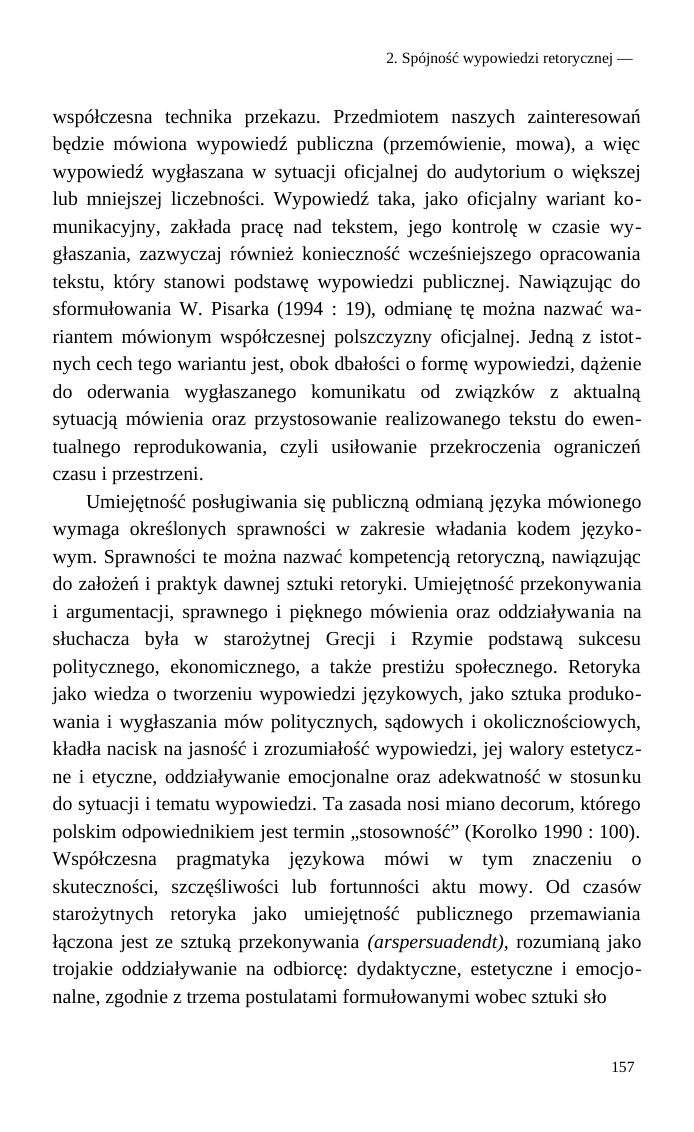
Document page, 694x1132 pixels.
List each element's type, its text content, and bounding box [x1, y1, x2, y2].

text 2. Spójność wypowiedzi retorycznej — [386, 48, 641, 66]
text 157 [611, 1058, 639, 1076]
text współczesna technika przekazu. Przedmiotem naszych zainteresowań będzie mówiona wypowiedź publiczna (przemówienie, mowa), a więc wypowiedź wygłaszana w sytuacji oficjalnej do audytorium o większej lub mniejszej liczebności. Wypowiedź taka, jako oficjalny wariant ko­munikacyjny, zakłada pracę nad tekstem, jego kontrolę w czasie wy­głaszania, zazwyczaj również konieczność wcześniejszego opracowania tekstu, który stanowi podstawę wypowiedzi publicznej. Nawiązując do sformułowania W. Pisarka (1994 : 19), odmianę tę można nazwać wa­riantem mówionym współczesnej polszczyzny oficjalnej. Jedną z istot­nych cech tego wariantu jest, obok dbałości o formę wypowiedzi, dą­żenie do oderwania wygłaszanego komunikatu od związków z aktualną sytuacją mówienia oraz przystosowanie realizowanego tekstu do ewen­tualnego reprodukowania, czyli usiłowanie przekroczenia ograniczeń czasu i przestrzeni. [52, 105, 641, 485]
text Umiejętność posługiwania się publiczną odmianą języka mówione­go wymaga określonych sprawności w zakresie władania kodem języko­wym. Sprawności te można nazwać kompetencją retoryczną, nawiązując do założeń i praktyk dawnej sztuki retoryki. Umiejętność przekonywa­nia i argumentacji, sprawnego i pięknego mówienia oraz oddziaływa­nia na słuchacza była w starożytnej Grecji i Rzymie podstawą sukcesu politycznego, ekonomicznego, a także prestiżu społecznego. Retoryka jako wiedza o tworzeniu wypowiedzi językowych, jako sztuka produko­wania i wygłaszania mów politycznych, sądowych i okolicznościowych, kładła nacisk na jasność i zrozumiałość wypowiedzi, jej walory estetycz­ne i etyczne, oddziaływanie emocjonalne oraz adekwatność w stosun­ku do sytuacji i tematu wypowiedzi. Ta zasada nosi miano decorum, którego polskim odpowiednikiem jest termin „stosowność” (Korolko 1990 : 100). Współczesna pragmatyka językowa mówi w tym znacze­niu o skuteczności, szczęśliwości lub fortunności aktu mowy. Od cza­sów starożytnych retoryka jako umiejętność publicznego przemawiania łączona jest ze sztuką przekonywania (arspersuadendt), rozumianą jako trojakie oddziaływanie na odbiorcę: dydaktyczne, estetyczne i emocjo­nalne, zgodnie z trzema postulatami formułowanymi wobec sztuki sło­ [52, 490, 641, 1008]
